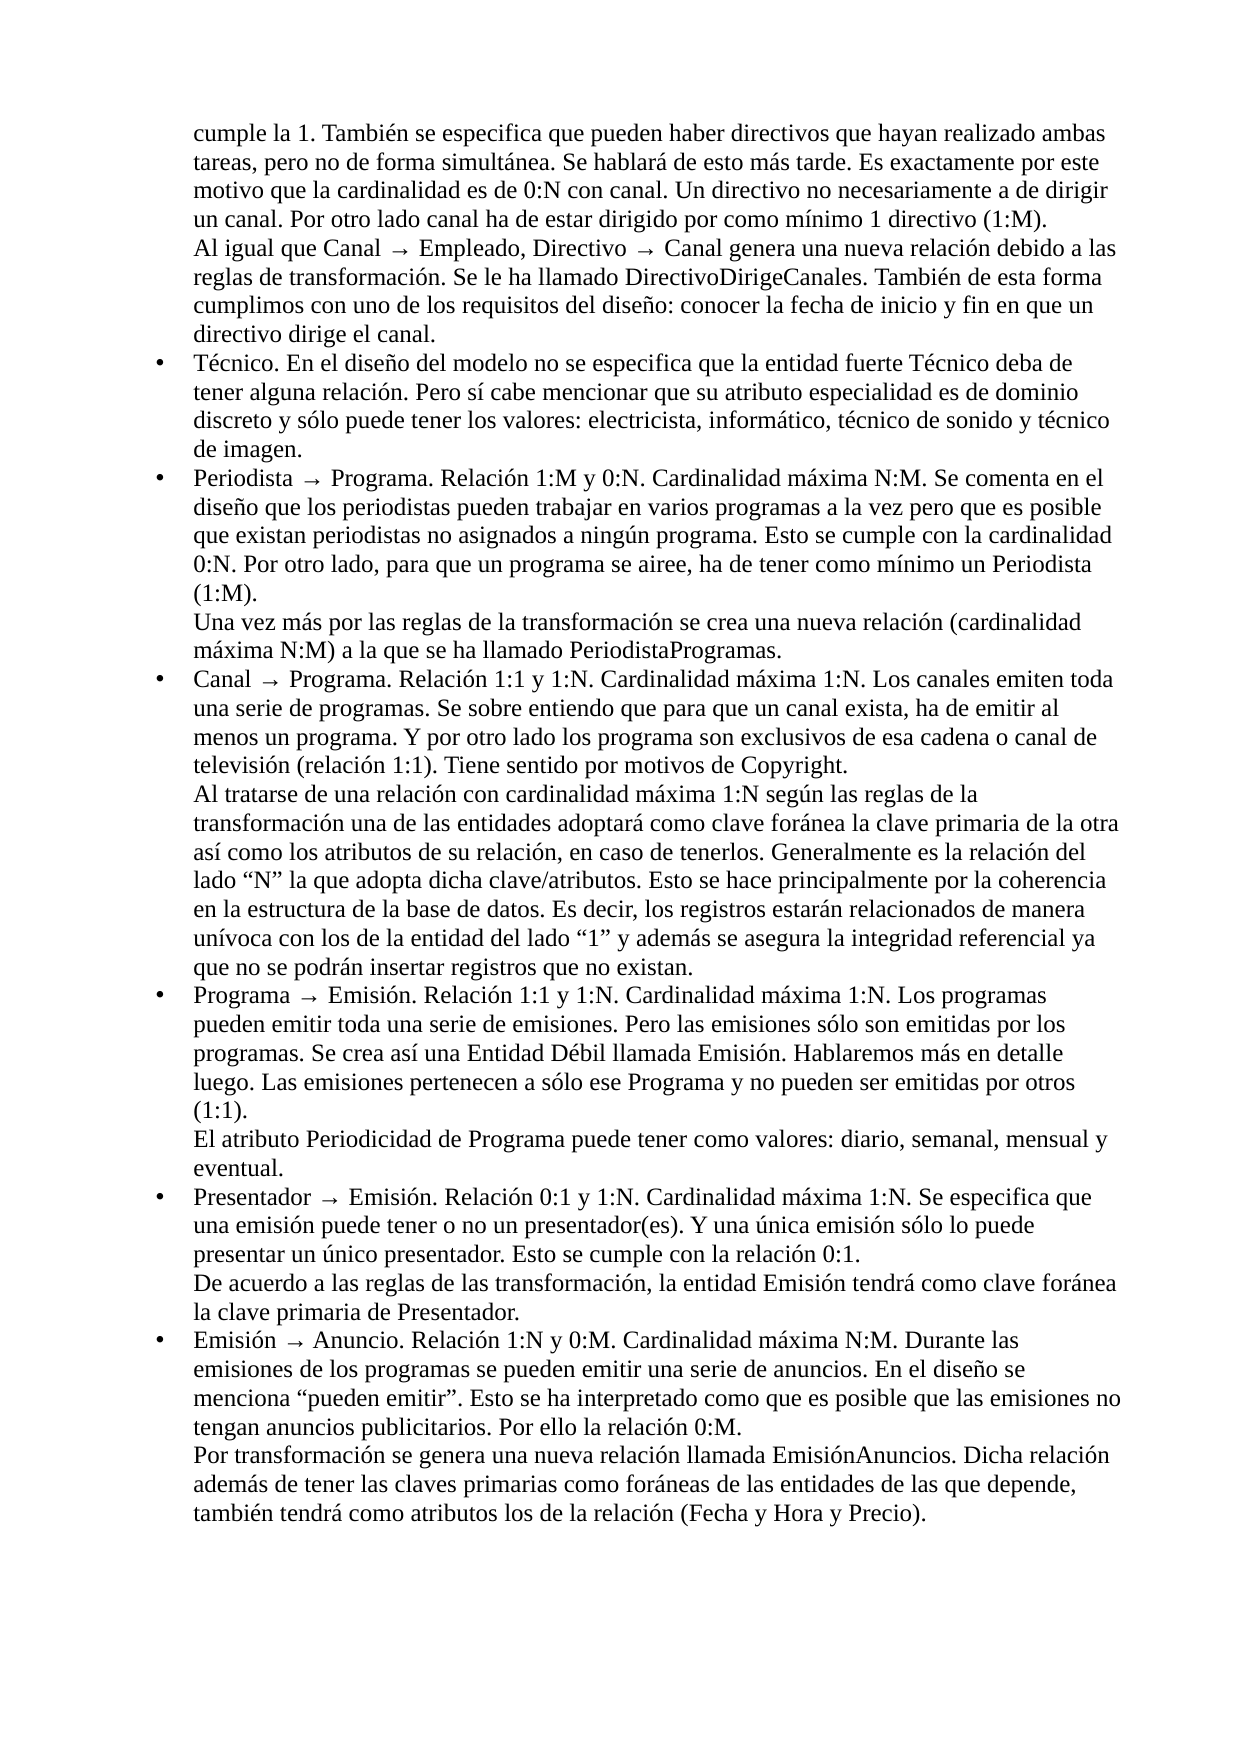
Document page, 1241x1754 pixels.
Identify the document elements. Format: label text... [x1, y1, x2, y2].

list cumple la 1. También se especifica que pueden haber directivos que hayan realizado ambas tareas, pero no de forma simultánea. Se hablará de esto más tarde. Es exactamente por este motivo que la cardinalidad es de 0:N con canal. Un directivo no necesariamente a de dirigir un canal. Por otro lado canal ha de estar dirigido por como mínimo 1 directivo (1:M). Al igual que Canal → Empleado, Directivo → Canal genera una nueva relación debido a las reglas de transformación. Se le ha llamado DirectivoDirigeCanales. También de esta forma cumplimos con uno de los requisitos del diseño: conocer la fecha de inicio y fin en que un directivo dirige el canal. [156, 118, 1122, 348]
list Periodista → Programa. Relación 1:M y 0:N. Cardinalidad máxima N:M. Se comenta en el diseño que los periodistas pueden trabajar en varios programas a la vez pero que es posible que existan periodistas no asignados a ningún programa. Esto se cumple con la cardinalidad 0:N. Por otro lado, para que un programa se airee, ha de tener como mínimo un Periodista (1:M). Una vez más por las reglas de la transformación se crea una nueva relación (cardinalidad máxima N:M) a la que se ha llamado PeriodistaProgramas. [156, 463, 1122, 664]
list Canal → Programa. Relación 1:1 y 1:N. Cardinalidad máxima 1:N. Los canales emiten toda una serie de programas. Se sobre entiendo que para que un canal exista, ha de emitir al menos un programa. Y por otro lado los programa son exclusivos de esa cadena o canal de televisión (relación 1:1). Tiene sentido por motivos de Copyright. Al tratarse de una relación con cardinalidad máxima 1:N según las reglas de la transformación una de las entidades adoptará como clave foránea la clave primaria de la otra así como los atributos de su relación, en caso de tenerlos. Generalmente es la relación del lado “N” la que adopta dicha clave/atributos. Esto se hace principalmente por la coherencia en la estructura de la base de datos. Es decir, los registros estarán relacionados de manera unívoca con los de la entidad del lado “1” y además se asegura la integridad referencial ya que no se podrán insertar registros que no existan. [156, 664, 1122, 981]
list Técnico. En el diseño del modelo no se especifica que la entidad fuerte Técnico deba de tener alguna relación. Pero sí cabe mencionar que su atributo especialidad es de dominio discreto y sólo puede tener los valores: electricista, informático, técnico de sonido y técnico de imagen. [156, 348, 1122, 463]
list Presentador → Emisión. Relación 0:1 y 1:N. Cardinalidad máxima 1:N. Se especifica que una emisión puede tener o no un presentador(es). Y una única emisión sólo lo puede presentar un único presentador. Esto se cumple con la relación 0:1. De acuerdo a las reglas de las transformación, la entidad Emisión tendrá como clave foránea la clave primaria de Presentador. [156, 1182, 1122, 1326]
list Programa → Emisión. Relación 1:1 y 1:N. Cardinalidad máxima 1:N. Los programas pueden emitir toda una serie de emisiones. Pero las emisiones sólo son emitidas por los programas. Se crea así una Entidad Débil llamada Emisión. Hablaremos más en detalle luego. Las emisiones pertenecen a sólo ese Programa y no pueden ser emitidas por otros (1:1). El atributo Periodicidad de Programa puede tener como valores: diario, semanal, mensual y eventual. [156, 981, 1122, 1182]
list Emisión → Anuncio. Relación 1:N y 0:M. Cardinalidad máxima N:M. Durante las emisiones de los programas se pueden emitir una serie de anuncios. En el diseño se menciona “pueden emitir”. Esto se ha interpretado como que es posible que las emisiones no tengan anuncios publicitarios. Por ello la relación 0:M. Por transformación se genera una nueva relación llamada EmisiónAnuncios. Dicha relación además de tener las claves primarias como foráneas de las entidades de las que depende, también tendrá como atributos los de la relación (Fecha y Hora y Precio). [156, 1326, 1122, 1527]
